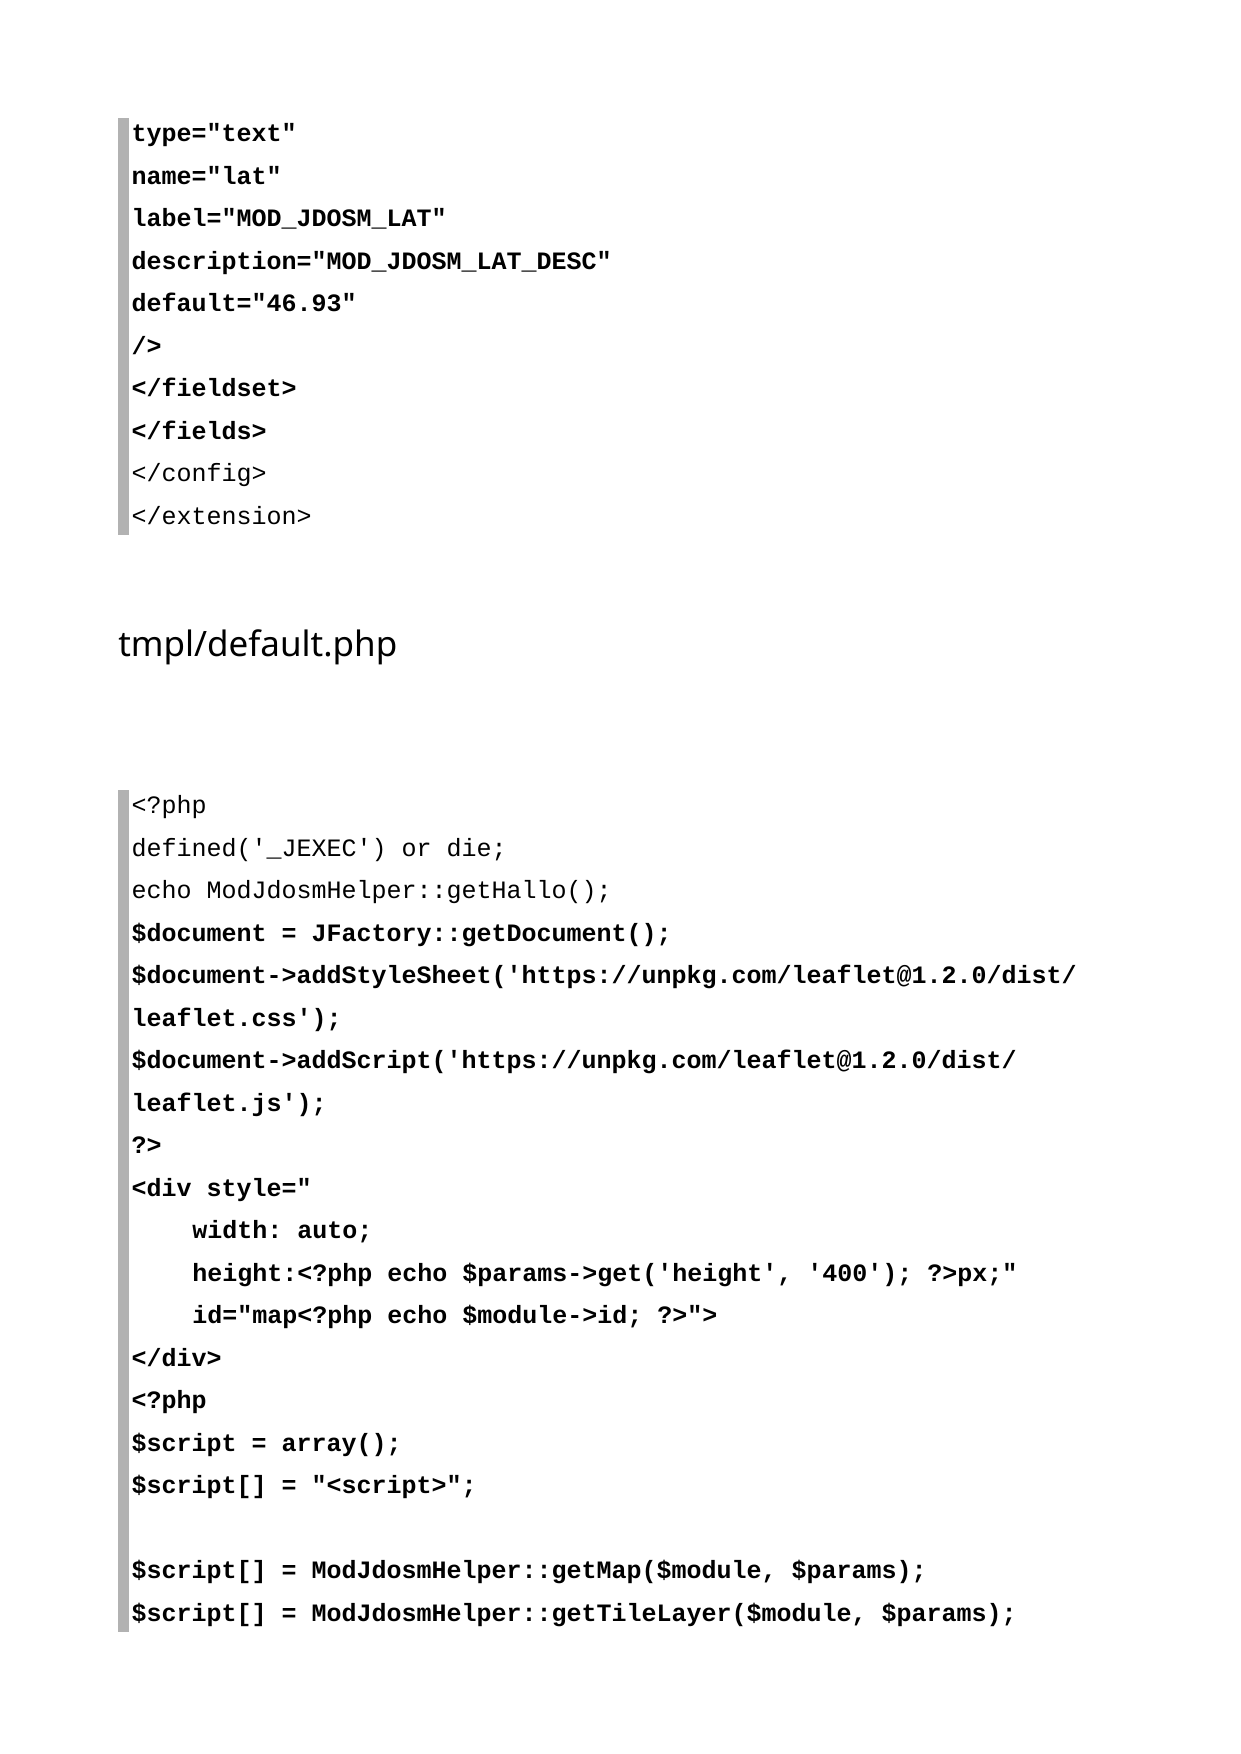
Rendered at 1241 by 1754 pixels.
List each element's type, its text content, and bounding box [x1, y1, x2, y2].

text id="map<?php echo $module->id; ?>"> [129, 1300, 1122, 1331]
text label="MOD_JDOSM_LAT" [129, 203, 1122, 234]
text $document = JFactory::getDocument(); [129, 917, 1122, 949]
text height:<?php echo $params->get('height', '400'); ?>px;" [129, 1257, 1122, 1289]
text width: auto; [129, 1215, 1122, 1246]
text echo ModJdosmHelper::getHallo(); [129, 875, 1122, 906]
text </config> [129, 458, 1122, 489]
subtitle tmpl/default.php [118, 619, 1122, 667]
text type="text" [129, 118, 1122, 149]
text $document->addStyleSheet('https://unpkg.com/leaflet@1.2.0/dist/leaflet.css'); [129, 960, 1122, 1034]
text ?> [129, 1130, 1122, 1161]
text $script[] = ModJdosmHelper::getMap($module, $params); [129, 1555, 1122, 1586]
text $script[] = ModJdosmHelper::getTileLayer($module, $params); [129, 1597, 1122, 1632]
text $script = array(); [129, 1427, 1122, 1459]
text <?php [129, 790, 1122, 821]
text description="MOD_JDOSM_LAT_DESC" [129, 246, 1122, 277]
text $document->addScript('https://unpkg.com/leaflet@1.2.0/dist/leaflet.js'); [129, 1045, 1122, 1119]
text $script[] = "<script>"; [129, 1470, 1122, 1501]
text </extension> [129, 501, 1122, 535]
text default="46.93" [129, 288, 1122, 319]
text name="lat" [129, 161, 1122, 192]
text <?php [129, 1385, 1122, 1416]
text </fields> [129, 416, 1122, 447]
text defined('_JEXEC') or die; [129, 832, 1122, 864]
text /> [129, 331, 1122, 362]
text </div> [129, 1342, 1122, 1374]
text <div style=" [129, 1172, 1122, 1204]
text </fieldset> [129, 373, 1122, 404]
